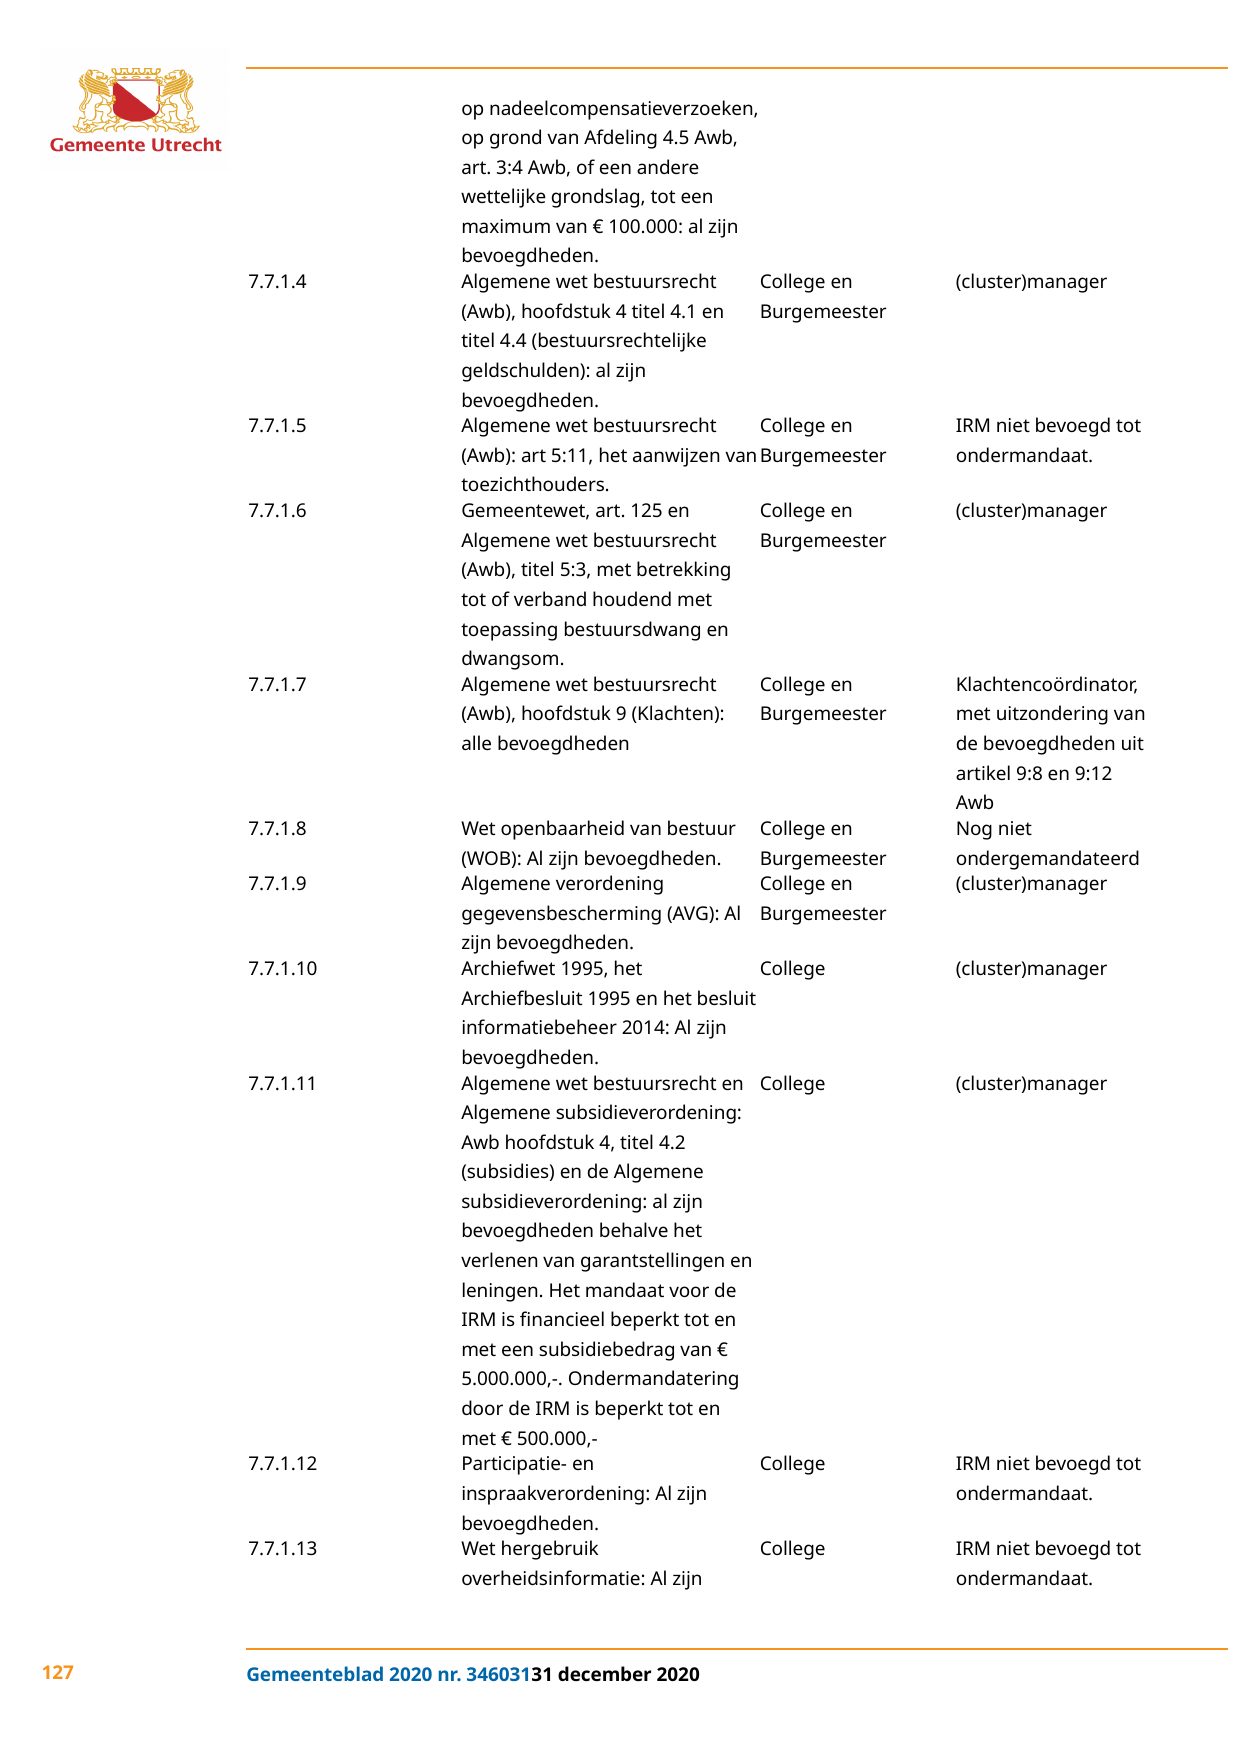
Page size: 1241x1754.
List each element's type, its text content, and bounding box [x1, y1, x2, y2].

table_cell Participatie- en inspraakverordening: Al zijn bevoegdheden. [461, 1451, 759, 1535]
table_cell (cluster)manager [956, 269, 1152, 412]
table_cell 7.7.1.13 [248, 1535, 461, 1591]
table_cell IRM niet bevoegd tot ondermandaat. [956, 413, 1152, 497]
table_cell 7.7.1.11 [248, 1070, 461, 1451]
table_cell 7.7.1.4 [248, 269, 461, 412]
table_cell (cluster)manager [956, 870, 1152, 955]
table_cell 7.7.1.8 [248, 815, 461, 870]
table_cell College en Burgemeester [760, 815, 956, 870]
table_cell 7.7.1.10 [248, 955, 461, 1070]
table_cell Algemene wet bestuursrecht (Awb): art 5:11, het aanwijzen van toezichthouders. [461, 413, 759, 497]
table_cell (cluster)manager [956, 498, 1152, 671]
table_cell Wet hergebruik overheidsinformatie: Al zijn [461, 1535, 759, 1591]
table_cell [956, 95, 1152, 268]
table_cell 7.7.1.12 [248, 1451, 461, 1535]
table_cell College en Burgemeester [760, 413, 956, 497]
table_cell College [760, 1070, 956, 1451]
table_cell (cluster)manager [956, 955, 1152, 1070]
table_cell Algemene verordening gegevensbescherming (AVG): Al zijn bevoegdheden. [461, 870, 759, 955]
table_cell Archiefwet 1995, het Archiefbesluit 1995 en het besluit informatiebeheer 2014: Al zijn bevoegdheden. [461, 955, 759, 1070]
picture [41, 47, 231, 172]
table_cell 7.7.1.9 [248, 870, 461, 955]
table_cell Wet openbaarheid van bestuur (WOB): Al zijn bevoegdheden. [461, 815, 759, 870]
table_cell College [760, 955, 956, 1070]
table_cell College [760, 1451, 956, 1535]
table_cell Algemene wet bestuursrecht (Awb), hoofdstuk 9 (Klachten): alle bevoegdheden [461, 671, 759, 815]
table_cell [760, 95, 956, 268]
table_cell 7.7.1.5 [248, 413, 461, 497]
table_cell (cluster)manager [956, 1070, 1152, 1451]
table_cell College en Burgemeester [760, 671, 956, 815]
table_cell Gemeentewet, art. 125 en Algemene wet bestuursrecht (Awb), titel 5:3, met betrekking tot of verband houdend met toepassing bestuursdwang en dwangsom. [461, 498, 759, 671]
table_cell Nog niet ondergemandateerd [956, 815, 1152, 870]
table_cell IRM niet bevoegd tot ondermandaat. [956, 1535, 1152, 1591]
table_cell College [760, 1535, 956, 1591]
table_cell op nadeelcompensatieverzoeken, op grond van Afdeling 4.5 Awb, art. 3:4 Awb, of een andere wettelijke grondslag, tot een maximum van € 100.000: al zijn bevoegdheden. [461, 95, 759, 268]
table_cell College en Burgemeester [760, 870, 956, 955]
table_cell 7.7.1.6 [248, 498, 461, 671]
table_cell Algemene wet bestuursrecht (Awb), hoofdstuk 4 titel 4.1 en titel 4.4 (bestuursrechtelijke geldschulden): al zijn bevoegdheden. [461, 269, 759, 412]
table_cell Algemene wet bestuursrecht en Algemene subsidieverordening: Awb hoofdstuk 4, titel 4.2 (subsidies) en de Algemene subsidieverordening: al zijn bevoegdheden behalve het verlenen van garantstellingen en leningen. Het mandaat voor de IRM is financieel beperkt tot en met een subsidiebedrag van € 5.000.000,-. Ondermandatering door de IRM is beperkt tot en met € 500.000,- [461, 1070, 759, 1451]
table_cell College en Burgemeester [760, 269, 956, 412]
table_cell [248, 95, 461, 268]
table_cell Klachtencoördinator, met uitzondering van de bevoegdheden uit artikel 9:8 en 9:12 Awb [956, 671, 1152, 815]
table_cell College en Burgemeester [760, 498, 956, 671]
table_cell IRM niet bevoegd tot ondermandaat. [956, 1451, 1152, 1535]
table_cell 7.7.1.7 [248, 671, 461, 815]
